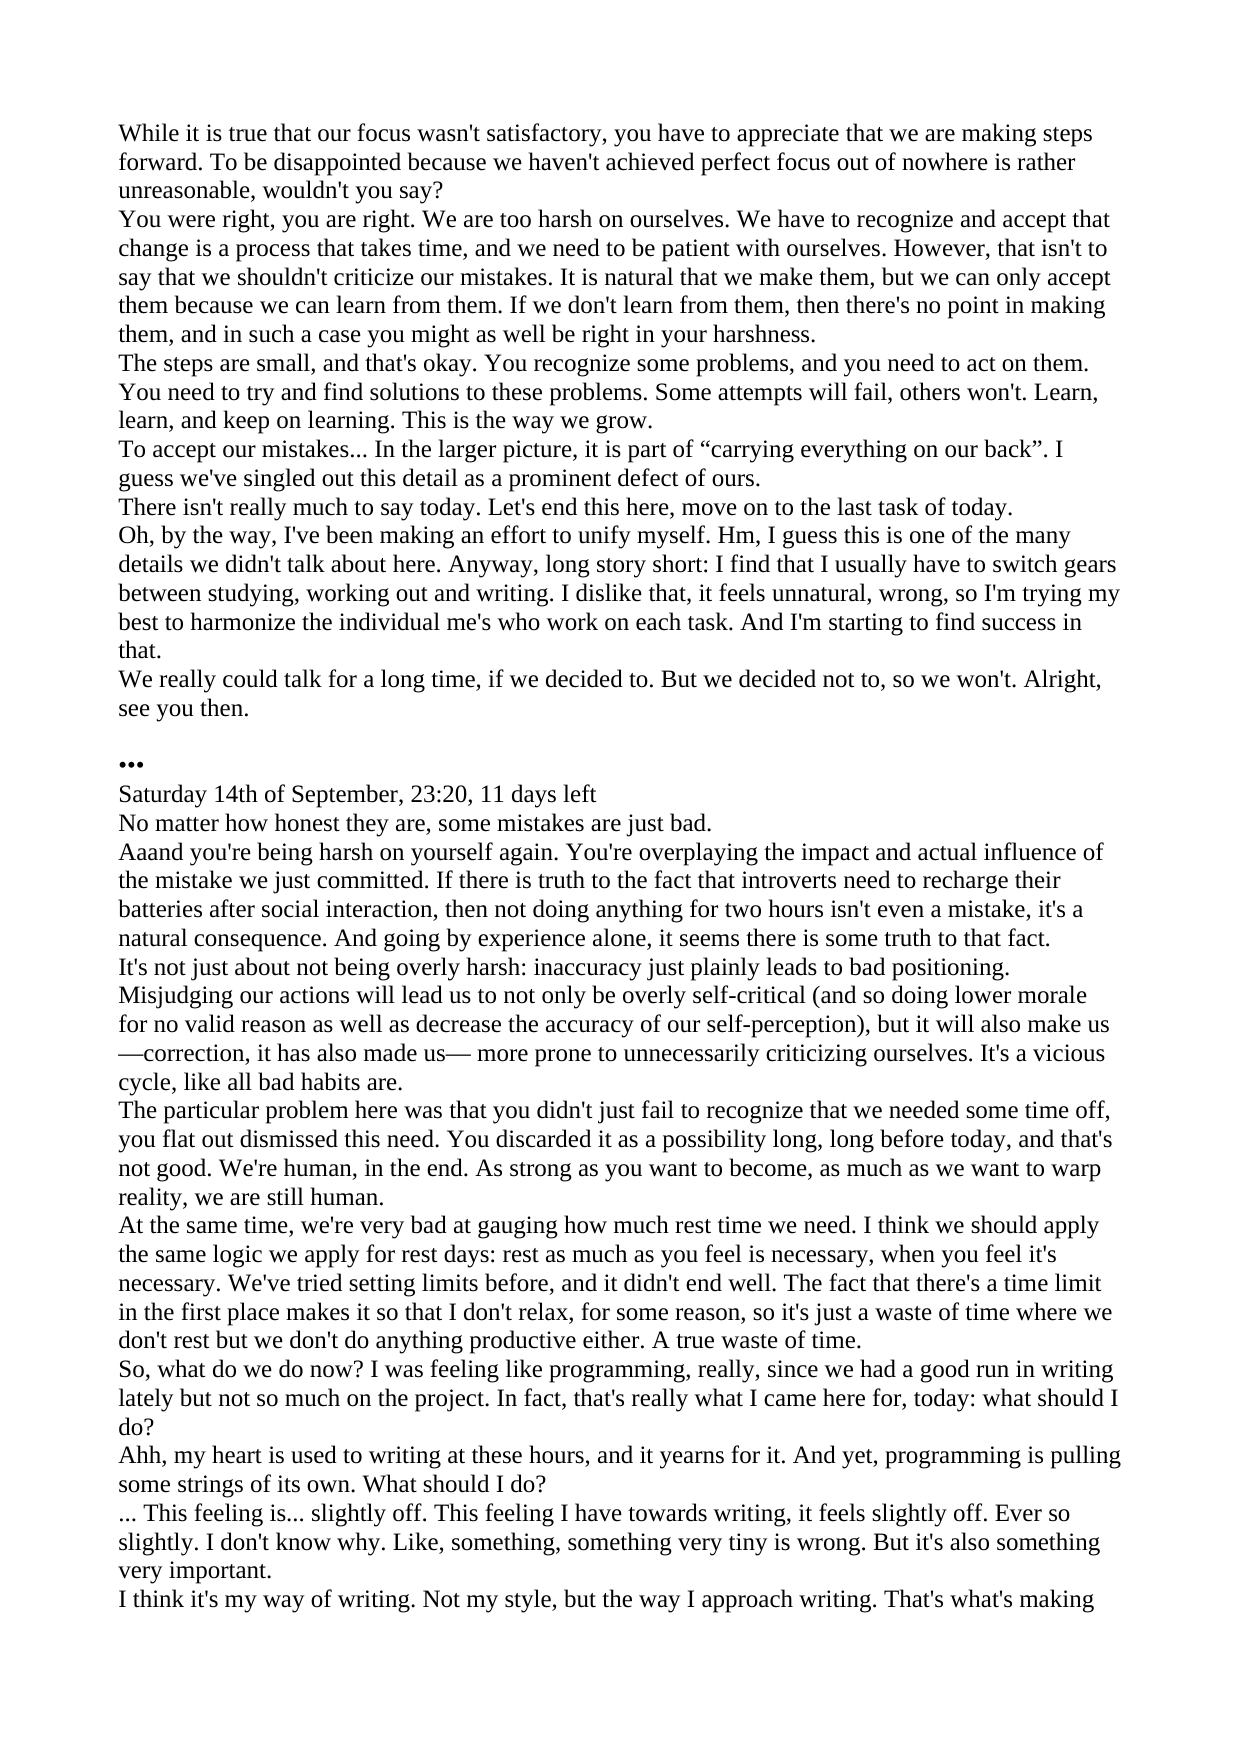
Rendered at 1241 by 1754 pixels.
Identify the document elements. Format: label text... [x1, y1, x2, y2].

text We really could talk for a long time, if we decided to. But we decided not to, so we won't. Alright, see you then. [118, 664, 1122, 722]
text Oh, by the way, I've been making an effort to unify myself. Hm, I guess this is one of the many details we didn't talk about here. Anyway, long story short: I find that I usually have to switch gears between studying, working out and writing. I dislike that, it feels unnatural, wrong, so I'm trying my best to harmonize the individual me's who work on each task. And I'm starting to find success in that. [118, 521, 1122, 664]
text To accept our mistakes... In the larger picture, it is part of “carrying everything on our back”. I guess we've singled out this detail as a prominent defect of ours. [118, 434, 1122, 492]
text While it is true that our focus wasn't satisfactory, you have to appreciate that we are making steps forward. To be disappointed because we haven't achieved perfect focus out of nowhere is rather unreasonable, wouldn't you say? [118, 118, 1122, 204]
text Saturday 14th of September, 23:20, 11 days left [118, 779, 1122, 808]
text The steps are small, and that's okay. You recognize some problems, and you need to act on them. You need to try and find solutions to these problems. Some attempts will fail, others won't. Learn, learn, and keep on learning. This is the way we grow. [118, 348, 1122, 434]
text So, what do we do now? I was feeling like programming, really, since we had a good run in writing lately but not so much on the project. In fact, that's really what I came here for, today: what should I do? [118, 1354, 1122, 1441]
text ••• [118, 751, 1122, 779]
text You were right, you are right. We are too harsh on ourselves. We have to recognize and accept that change is a process that takes time, and we need to be patient with ourselves. However, that isn't to say that we shouldn't criticize our mistakes. It is natural that we make them, but we can only accept them because we can learn from them. If we don't learn from them, then there's no point in making them, and in such a case you might as well be right in your harshness. [118, 204, 1122, 348]
text It's not just about not being overly harsh: inaccuracy just plainly leads to bad positioning. Misjudging our actions will lead us to not only be overly self-critical (and so doing lower morale for no valid reason as well as decrease the accuracy of our self-perception), but it will also make us —correction, it has also made us— more prone to unnecessarily criticizing ourselves. It's a vicious cycle, like all bad habits are. [118, 952, 1122, 1096]
text I think it's my way of writing. Not my style, but the way I approach writing. That's what's making [118, 1584, 1122, 1613]
text Ahh, my heart is used to writing at these hours, and it yearns for it. And yet, programming is pulling some strings of its own. What should I do? [118, 1441, 1122, 1498]
text ... This feeling is... slightly off. This feeling I have towards writing, it feels slightly off. Ever so slightly. I don't know why. Like, something, something very tiny is wrong. But it's also something very important. [118, 1498, 1122, 1584]
text No matter how honest they are, some mistakes are just bad. [118, 808, 1122, 837]
text The particular problem here was that you didn't just fail to recognize that we needed some time off, you flat out dismissed this need. You discarded it as a possibility long, long before today, and that's not good. We're human, in the end. As strong as you want to become, as much as we want to warp reality, we are still human. [118, 1096, 1122, 1211]
text Aaand you're being harsh on yourself again. You're overplaying the impact and actual influence of the mistake we just committed. If there is truth to the fact that introverts need to recharge their batteries after social interaction, then not doing anything for two hours isn't even a mistake, it's a natural consequence. And going by experience alone, it seems there is some truth to that fact. [118, 837, 1122, 952]
text There isn't really much to say today. Let's end this here, move on to the last task of today. [118, 492, 1122, 521]
text At the same time, we're very bad at gauging how much rest time we need. I think we should apply the same logic we apply for rest days: rest as much as you feel is necessary, when you feel it's necessary. We've tried setting limits before, and it didn't end well. The fact that there's a time limit in the first place makes it so that I don't relax, for some reason, so it's just a waste of time where we don't rest but we don't do anything productive either. A true waste of time. [118, 1211, 1122, 1354]
